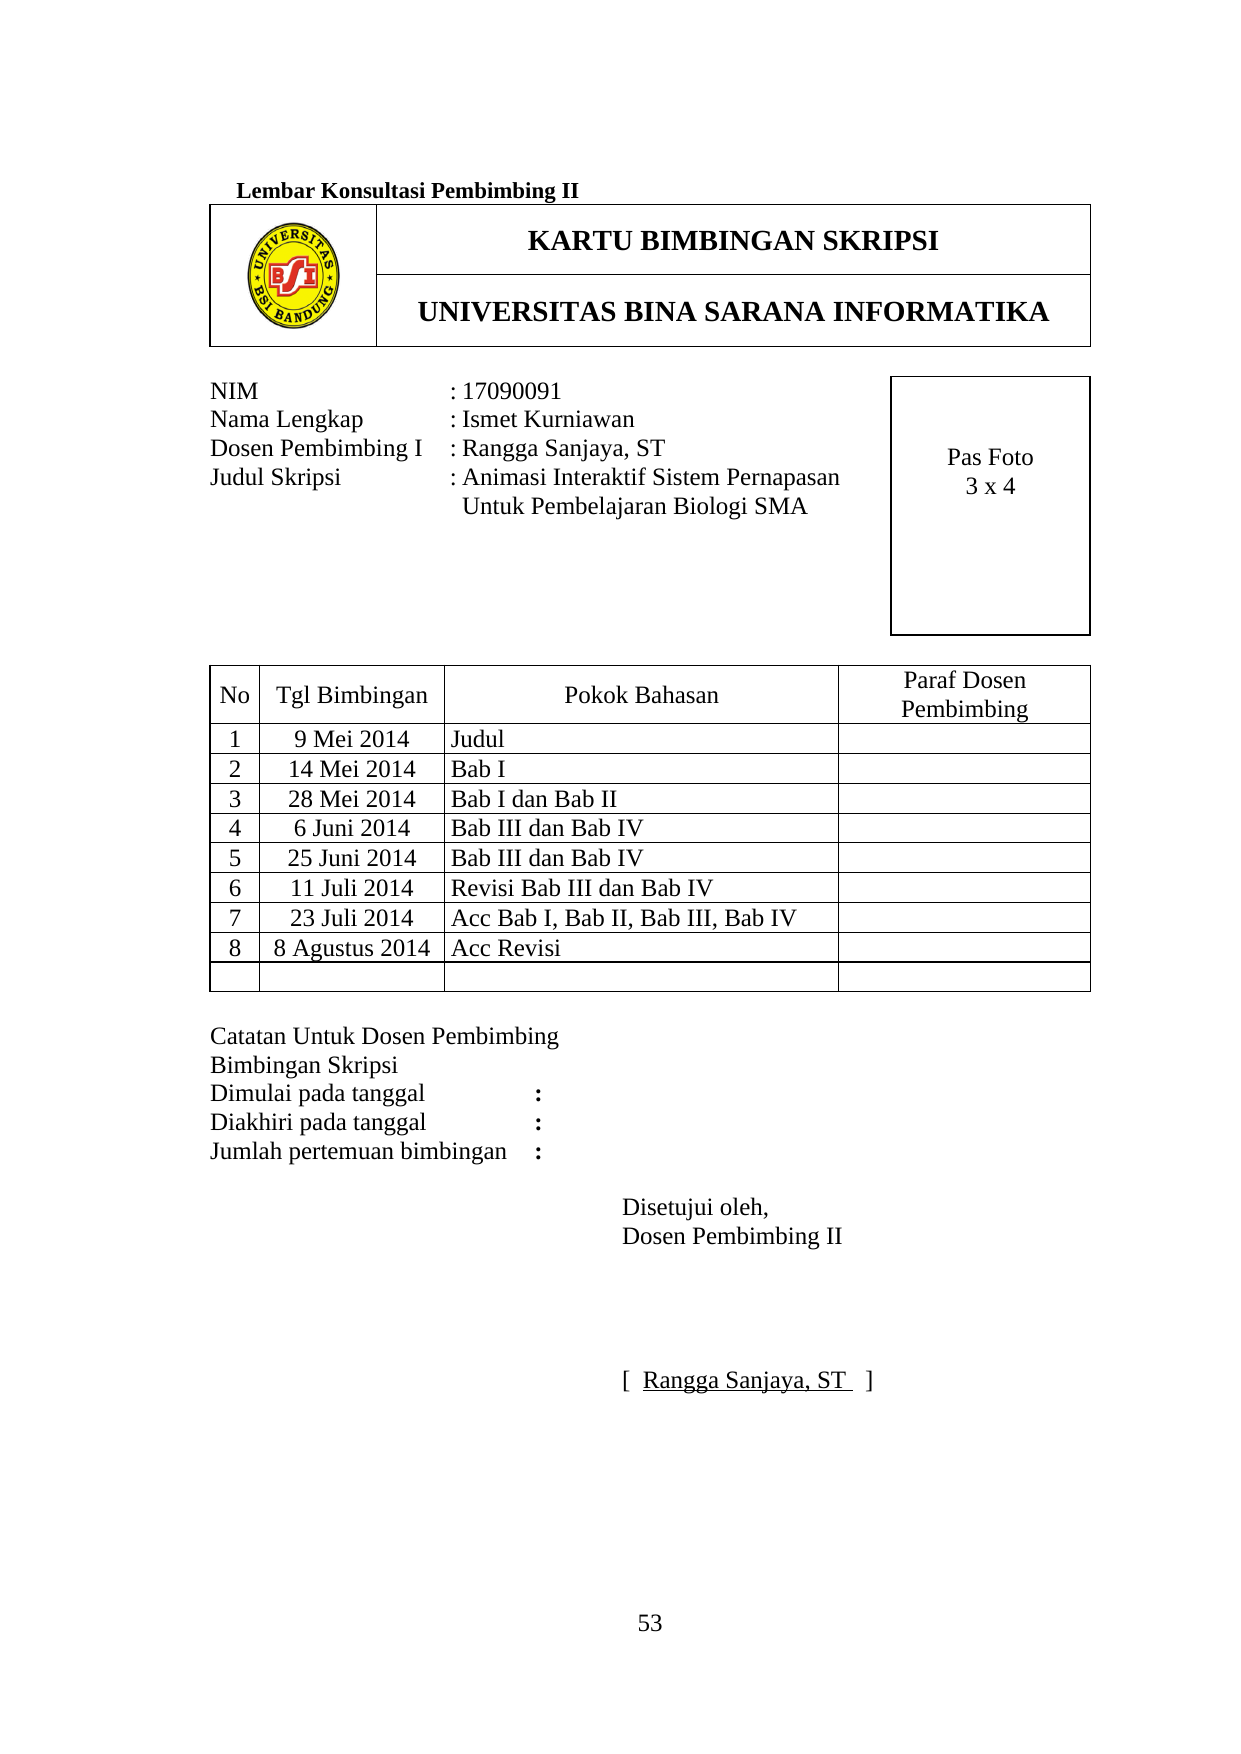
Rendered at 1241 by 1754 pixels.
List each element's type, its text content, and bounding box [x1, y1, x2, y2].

table_cell [211, 963, 259, 991]
table_cell [839, 784, 1090, 812]
table_cell 7 [211, 903, 259, 932]
table_cell : [534, 1107, 566, 1136]
table_cell 11 Juli 2014 [260, 873, 444, 902]
table_cell : [444, 462, 462, 636]
table_cell 2 [211, 754, 259, 783]
table_cell Tgl Bimbingan [260, 666, 444, 723]
table_cell [566, 1107, 1091, 1136]
table_cell Bab III dan Bab IV [445, 843, 838, 872]
table_cell Dimulai pada tanggal [210, 1079, 534, 1107]
table_cell Judul [445, 724, 838, 753]
table_cell 6 Juni 2014 [260, 814, 444, 842]
table_cell Bab I [445, 754, 838, 783]
table_cell : [534, 1079, 566, 1107]
table_cell [ Rangga Sanjaya, ST ] [622, 1250, 1091, 1394]
table_cell : [444, 376, 462, 404]
table_cell NIM [210, 376, 444, 404]
table_cell [874, 376, 890, 636]
table_cell Paraf Dosen Pembimbing [839, 666, 1090, 723]
table_cell Disetujui oleh, [622, 1193, 1091, 1221]
table_cell [210, 1221, 622, 1250]
picture [246, 221, 341, 330]
table_cell Diakhiri pada tanggal [210, 1107, 534, 1136]
table_cell 3 [211, 784, 259, 812]
table_cell 28 Mei 2014 [260, 784, 444, 812]
table_header KARTU BIMBINGAN SKRIPSI [377, 205, 1090, 274]
table_cell 14 Mei 2014 [260, 754, 444, 783]
table_cell [839, 873, 1090, 902]
table_cell 5 [211, 843, 259, 872]
table_cell Nama Lengkap [210, 405, 444, 433]
table_cell Animasi Interaktif Sistem Pernapasan Untuk Pembelajaran Biologi SMA [462, 462, 874, 636]
table_cell [566, 1136, 1091, 1192]
table_cell : [444, 433, 462, 462]
table_cell Dosen Pembimbing II [622, 1221, 1091, 1250]
table_cell [445, 963, 838, 991]
table_cell Acc Bab I, Bab II, Bab III, Bab IV [445, 903, 838, 932]
table_cell [839, 903, 1090, 932]
table_cell 4 [211, 814, 259, 842]
table_cell : [534, 1136, 566, 1192]
table_cell 17090091 [462, 376, 874, 404]
table_cell Dosen Pembimbing I [210, 433, 444, 462]
table_cell [260, 963, 444, 991]
table_cell UNIVERSITAS BINA SARANA INFORMATIKA [377, 275, 1090, 346]
table_cell [839, 933, 1090, 961]
table_cell [210, 1250, 622, 1394]
table_cell Revisi Bab III dan Bab IV [445, 873, 838, 902]
table_cell Acc Revisi [445, 933, 838, 961]
table_cell Bab III dan Bab IV [445, 814, 838, 842]
table_cell [839, 963, 1090, 991]
table_cell 8 Agustus 2014 [260, 933, 444, 961]
table_cell : [444, 405, 462, 433]
table_cell [210, 1193, 622, 1221]
table_cell [839, 843, 1090, 872]
table_cell 25 Juni 2014 [260, 843, 444, 872]
table_cell Jumlah pertemuan bimbingan [210, 1136, 534, 1192]
table_cell No [211, 666, 259, 723]
table_header [211, 205, 376, 346]
table_cell [839, 724, 1090, 753]
table_cell 23 Juli 2014 [260, 903, 444, 932]
table_cell [210, 636, 1091, 664]
table_cell Rangga Sanjaya, ST [462, 433, 874, 462]
table_cell 6 [211, 873, 259, 902]
table_cell [566, 1079, 1091, 1107]
table_cell Pokok Bahasan [445, 666, 838, 723]
table_cell [210, 347, 1091, 376]
table_cell 8 [211, 933, 259, 961]
table_cell Ismet Kurniawan [462, 405, 874, 433]
table_cell 1 [211, 724, 259, 753]
table_cell [210, 992, 1091, 1021]
table_cell [839, 754, 1090, 783]
table_cell Catatan Untuk Dosen Pembimbing Bimbingan Skripsi [210, 1021, 1091, 1078]
table_cell [839, 814, 1090, 842]
table_cell Judul Skripsi [210, 462, 444, 636]
table_cell Bab I dan Bab II [445, 784, 838, 812]
table_cell 9 Mei 2014 [260, 724, 444, 753]
text Lembar Konsultasi Pembimbing II [236, 177, 1063, 204]
